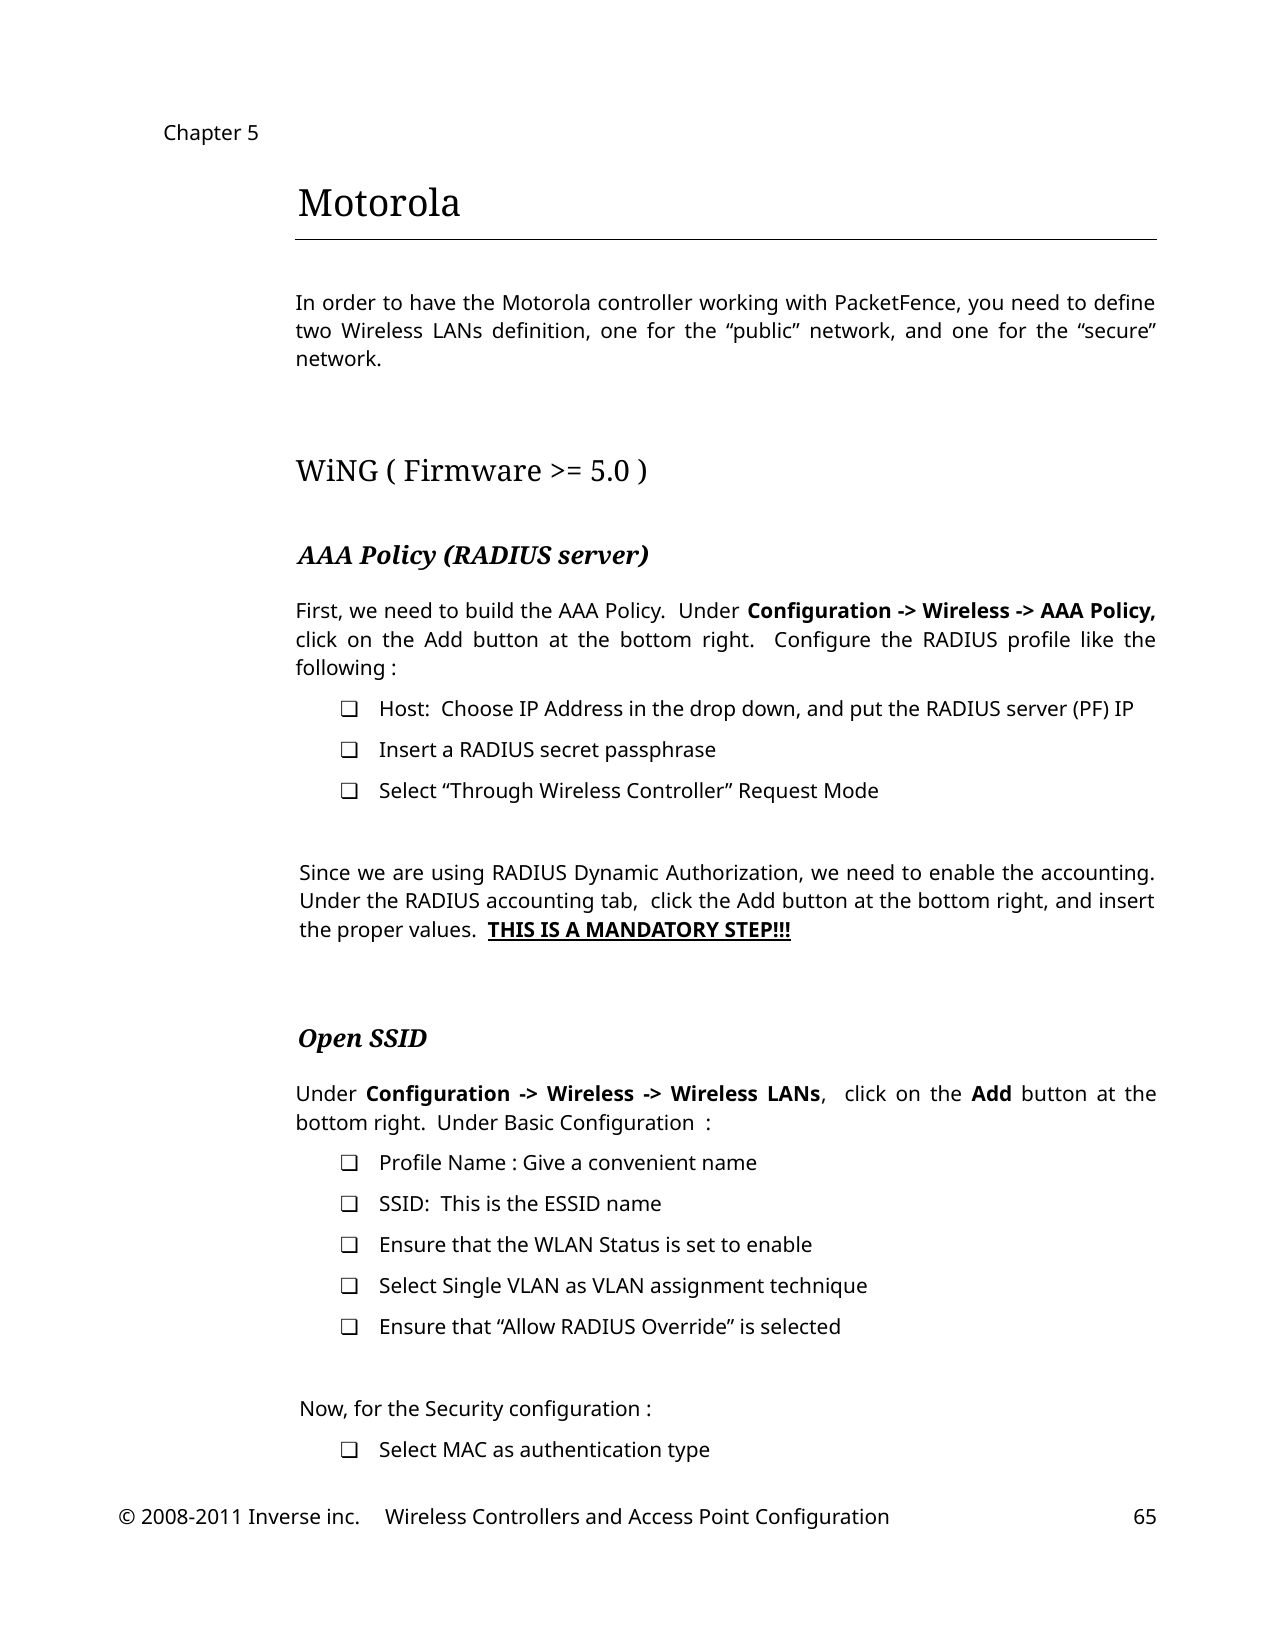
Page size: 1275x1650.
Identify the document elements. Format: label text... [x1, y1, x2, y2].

subtitle Open SSID [260, 1021, 1157, 1054]
text Now, for the Security configuration : [299, 1394, 1157, 1423]
text Since we are using RADIUS Dynamic Authorization, we need to enable the accounting. Under the RADIUS accounting tab, click the Add button at the bottom right, and insert the proper values. THIS IS A MANDATORY STEP!!! [299, 858, 1157, 943]
text In order to have the Motorola controller working with PacketFence, you need to define two Wireless LANs definition, one for the “public” network, and one for the “secure” network. [295, 288, 1157, 373]
list ❏ Profile Name : Give a convenient name [340, 1148, 1157, 1177]
subtitle Motorola [295, 176, 1157, 239]
list ❏ Host: Choose IP Address in the drop down, and put the RADIUS server (PF) IP [340, 694, 1157, 723]
list ❏ Select Single VLAN as VLAN assignment technique [340, 1271, 1157, 1300]
list ❏ Ensure that the WLAN Status is set to enable [340, 1230, 1157, 1259]
list ❏ Select “Through Wireless Controller” Request Mode [340, 776, 1157, 805]
subtitle AAA Policy (RADIUS server) [260, 538, 1157, 572]
text Under Configuration -> Wireless -> Wireless LANs, click on the Add button at the bottom right. Under Basic Configuration : [295, 1079, 1157, 1136]
text First, we need to build the AAA Policy. Under Configuration -> Wireless -> AAA Policy, click on the Add button at the bottom right. Configure the RADIUS profile like the following : [295, 597, 1157, 682]
list ❏ Ensure that “Allow RADIUS Override” is selected [340, 1312, 1157, 1341]
subtitle WiNG ( Firmware >= 5.0 ) [295, 450, 1157, 490]
list ❏ SSID: This is the ESSID name [340, 1189, 1157, 1218]
list ❏ Select MAC as authentication type [340, 1435, 1157, 1463]
list ❏ Insert a RADIUS secret passphrase [340, 735, 1157, 764]
